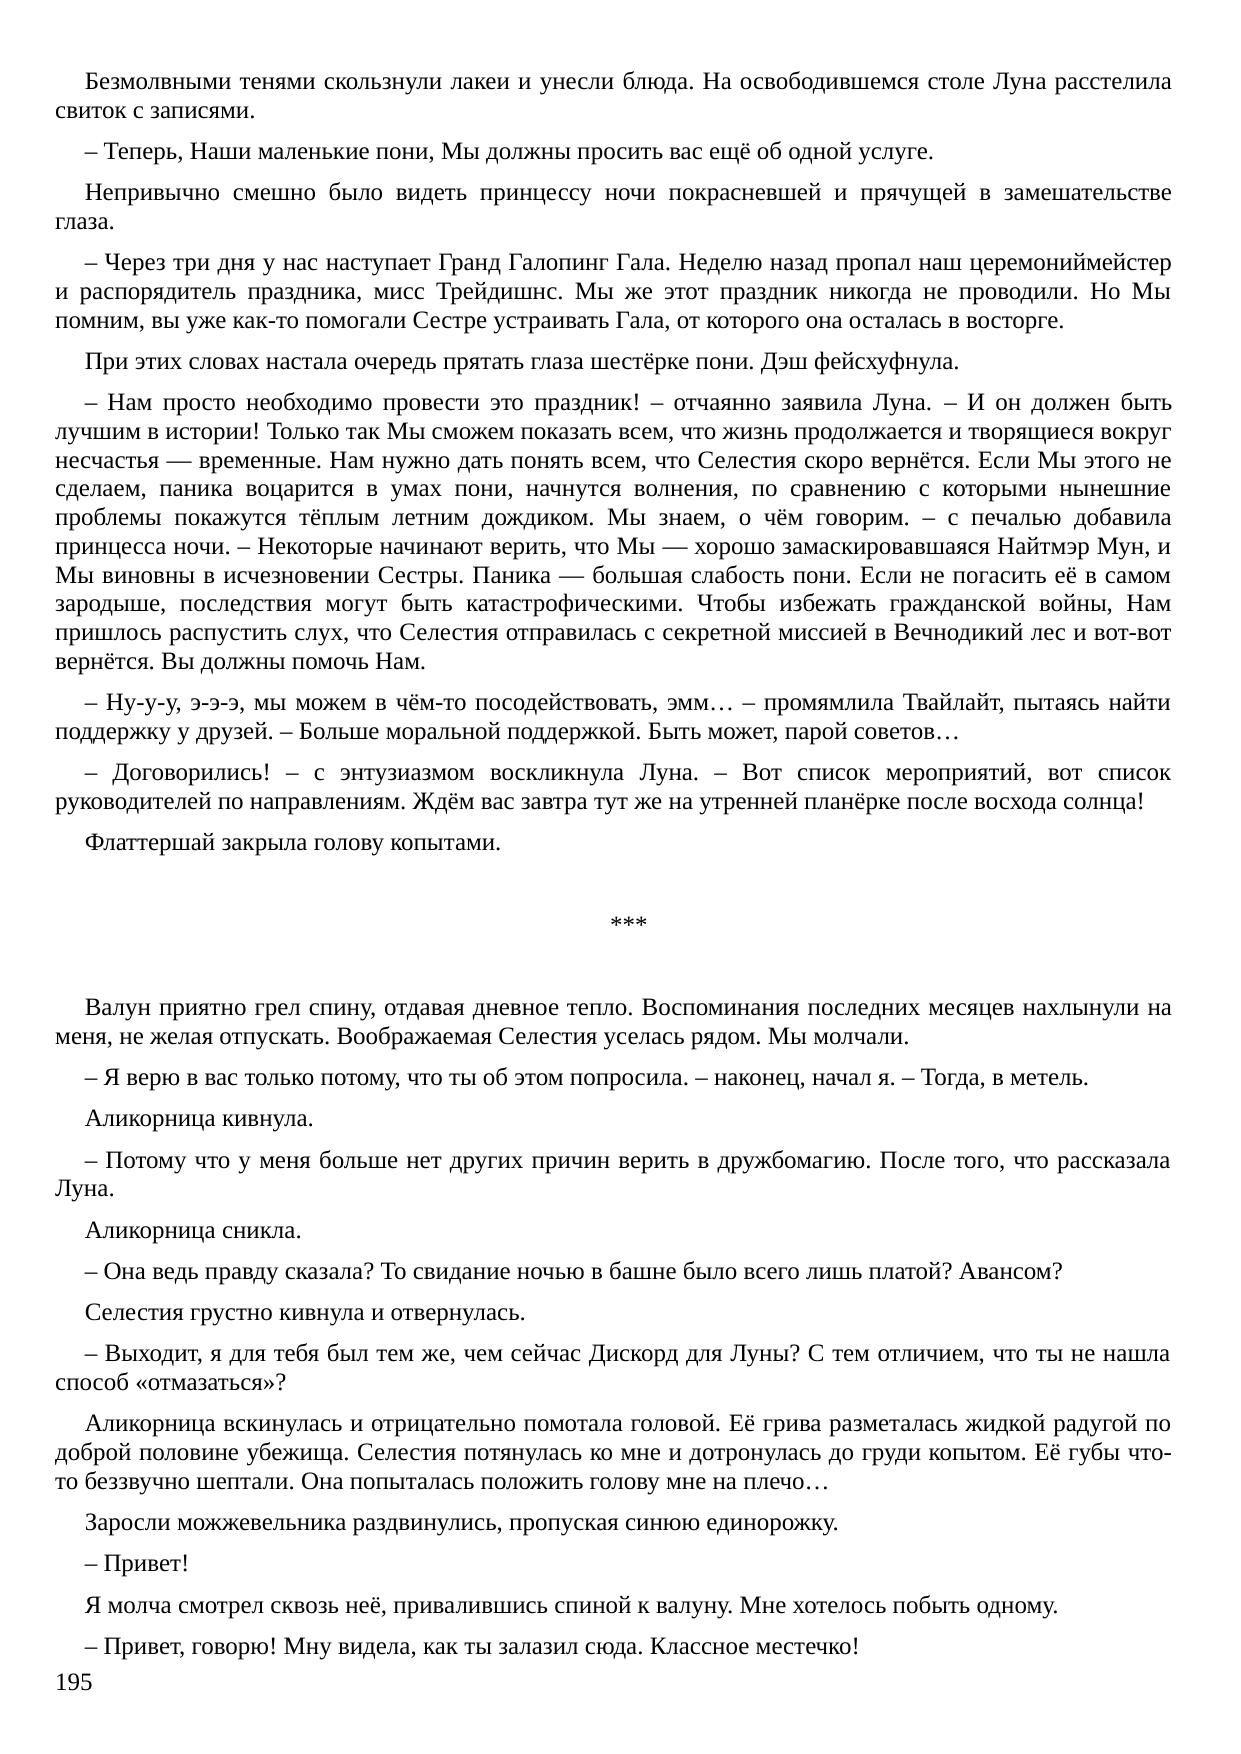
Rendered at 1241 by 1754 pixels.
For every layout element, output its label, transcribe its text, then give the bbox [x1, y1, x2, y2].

text Флаттершай закрыла голову копытами. [55, 827, 1173, 856]
text – Выходит, я для тебя был тем же, чем сейчас Дискорд для Луны? С тем отличием, что ты не нашла способ «отмазаться»? [55, 1338, 1173, 1396]
text Заросли можжевельника раздвинулись, пропуская синюю единорожку. [55, 1507, 1173, 1536]
text *** [55, 910, 1173, 938]
text – Я верю в вас только потому, что ты об этом попросила. – наконец, начал я. – Тогда, в метель. [55, 1062, 1173, 1091]
text – Потому что у меня больше нет других причин верить в дружбомагию. После того, что рассказала Луна. [55, 1145, 1173, 1202]
text – Договорились! – с энтузиазмом воскликнула Луна. – Вот список мероприятий, вот список руководителей по направлениям. Ждём вас завтра тут же на утренней планёрке после восхода солнца! [55, 757, 1173, 815]
text Безмолвными тенями скользнули лакеи и унесли блюда. На освободившемся столе Луна расстелила свиток с записями. [55, 66, 1173, 123]
text Непривычно смешно было видеть принцессу ночи покрасневшей и прячущей в замешательстве глаза. [55, 177, 1173, 235]
text – Через три дня у нас наступает Гранд Галопинг Гала. Неделю назад пропал наш церемониймейстер и распорядитель праздника, мисс Трейдишнс. Мы же этот праздник никогда не проводили. Но Мы помним, вы уже как-то помогали Сестре устраивать Гала, от которого она осталась в восторге. [55, 247, 1173, 333]
text Аликорница сникла. [55, 1215, 1173, 1243]
text – Теперь, Наши маленькие пони, Мы должны просить вас ещё об одной услуге. [55, 136, 1173, 165]
text Селестия грустно кивнула и отвернулась. [55, 1297, 1173, 1326]
text Я молча смотрел сквозь неё, привалившись спиной к валуну. Мне хотелось побыть одному. [55, 1590, 1173, 1618]
text При этих словах настала очередь прятать глаза шестёрке пони. Дэш фейсхуфнула. [55, 346, 1173, 375]
text Аликорница вскинулась и отрицательно помотала головой. Её грива разметалась жидкой радугой по доброй половине убежища. Селестия потянулась ко мне и дотронулась до груди копытом. Её губы что-то беззвучно шептали. Она попыталась положить голову мне на плечо… [55, 1408, 1173, 1495]
text Валун приятно грел спину, отдавая дневное тепло. Воспоминания последних месяцев нахлынули на меня, не желая отпускать. Воображаемая Селестия уселась рядом. Мы молчали. [55, 992, 1173, 1050]
text – Привет! [55, 1548, 1173, 1577]
text – Она ведь правду сказала? То свидание ночью в башне было всего лишь платой? Авансом? [55, 1256, 1173, 1285]
text – Ну-у-у, э-э-э, мы можем в чём-то посодействовать, эмм… – промямлила Твайлайт, пытаясь найти поддержку у друзей. – Больше моральной поддержкой. Быть может, парой советов… [55, 687, 1173, 745]
text – Нам просто необходимо провести это праздник! – отчаянно заявила Луна. – И он должен быть лучшим в истории! Только так Мы сможем показать всем, что жизнь продолжается и творящиеся вокруг несчастья — временные. Нам нужно дать понять всем, что Селестия скоро вернётся. Если Мы этого не сделаем, паника воцарится в умах пони, начнутся волнения, по сравнению с которыми нынешние проблемы покажутся тёплым летним дождиком. Мы знаем, о чём говорим. – с печалью добавила принцесса ночи. – Некоторые начинают верить, что Мы — хорошо замаскировавшаяся Найтмэр Мун, и Мы виновны в исчезновении Сестры. Паника — большая слабость пони. Если не погасить её в самом зародыше, последствия могут быть катастрофическими. Чтобы избежать гражданской войны, Нам пришлось распустить слух, что Селестия отправилась с секретной миссией в Вечнодикий лес и вот-вот вернётся. Вы должны помочь Нам. [55, 387, 1173, 675]
text Аликорница кивнула. [55, 1103, 1173, 1132]
text – Привет, говорю! Мну видела, как ты залазил сюда. Классное местечко! [55, 1631, 1173, 1660]
